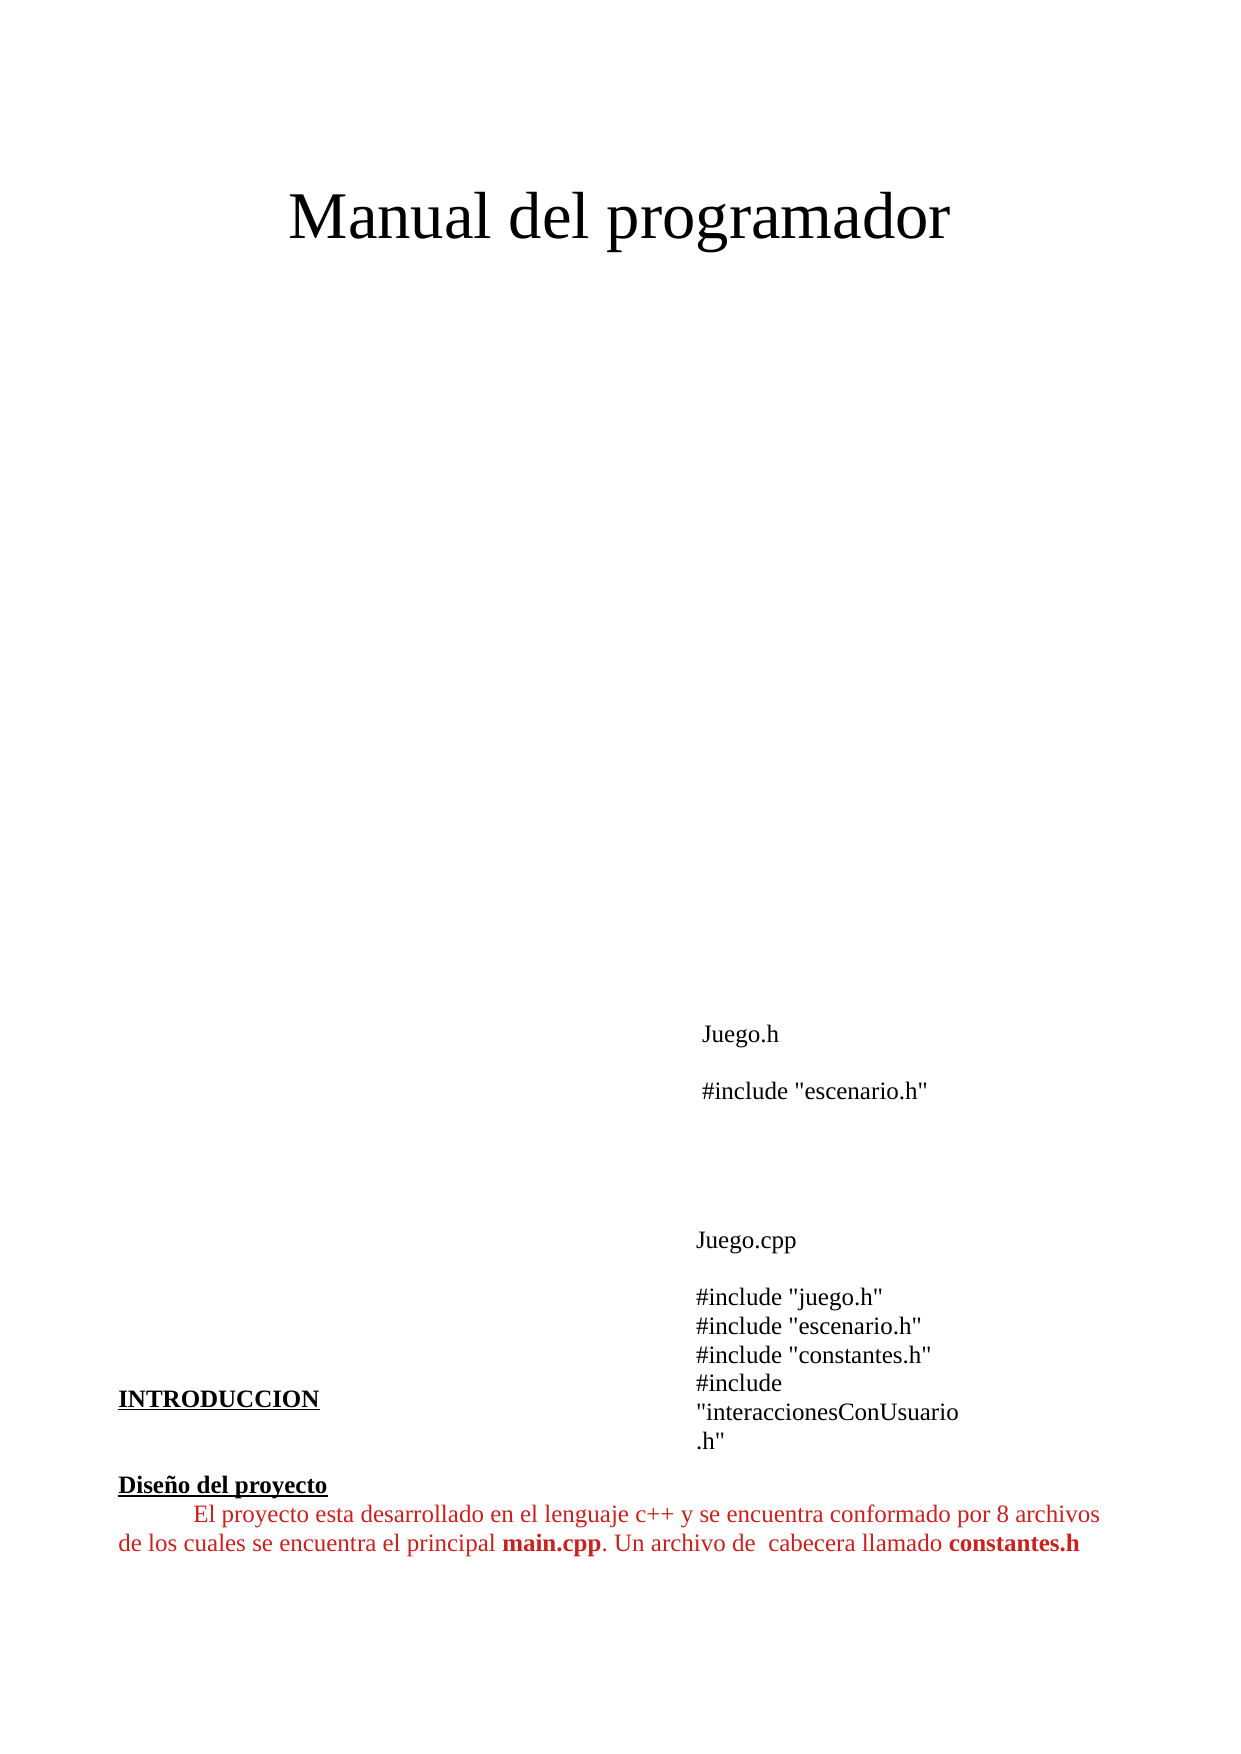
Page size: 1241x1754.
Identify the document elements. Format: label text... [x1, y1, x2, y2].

text Juego.cpp [696, 1225, 959, 1253]
text #include "juego.h" [696, 1282, 959, 1311]
text Manual del programador [118, 176, 1122, 253]
text Juego.h [702, 1019, 948, 1047]
text Diseño del proyecto [118, 1470, 1122, 1499]
text #include "escenario.h" [696, 1311, 959, 1340]
text #include "escenario.h" [702, 1076, 948, 1105]
text El proyecto esta desarrollado en el lenguaje c++ y se encuentra conformado por 8 archivos de los cuales se encuentra el principal main.cpp. Un archivo de cabecera llamado constantes.h [118, 1499, 1122, 1556]
text #include "interaccionesConUsuario.h" [696, 1368, 959, 1455]
text [959, 1384, 1122, 1413]
text #include "constantes.h" [696, 1340, 959, 1368]
text INTRODUCCION [118, 1384, 696, 1413]
